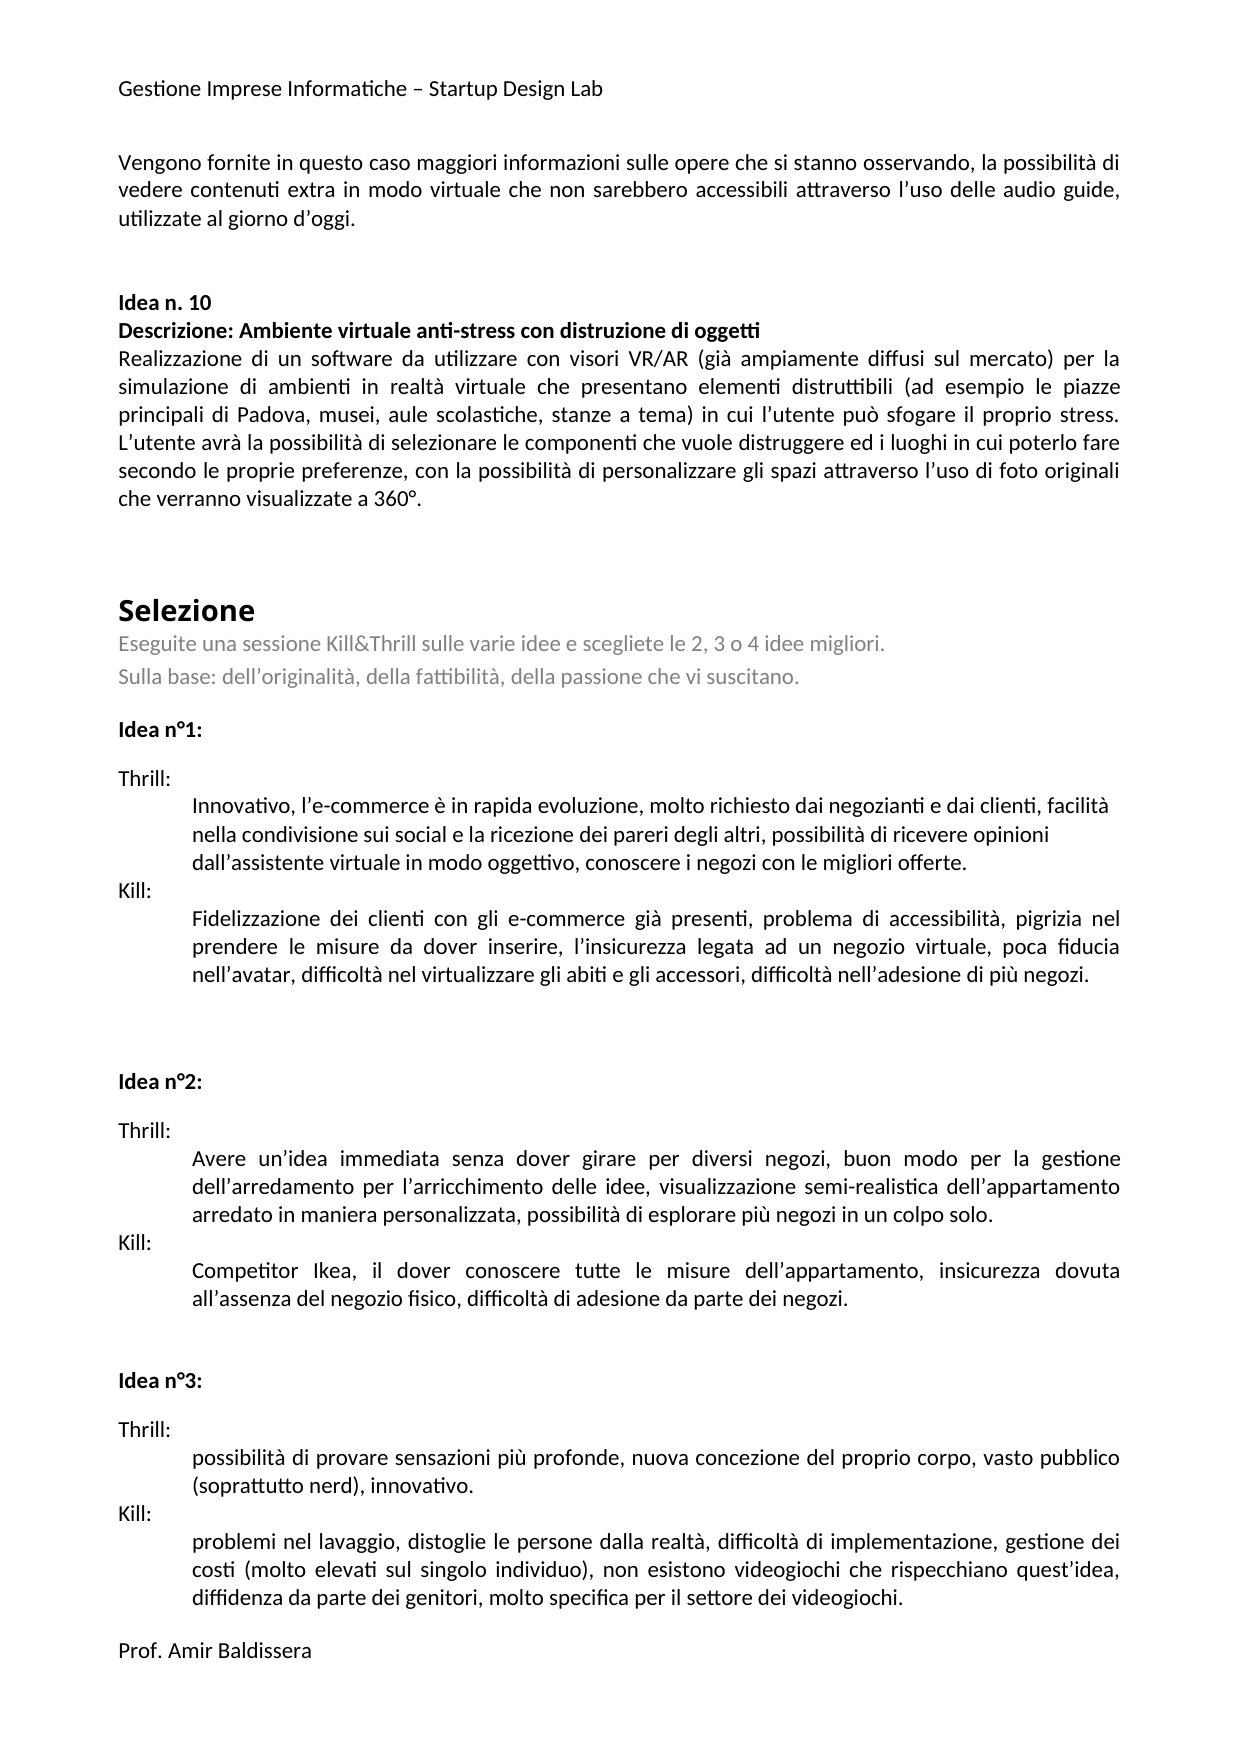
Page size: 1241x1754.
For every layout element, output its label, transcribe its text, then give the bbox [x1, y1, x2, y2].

text Idea n°1: [118, 715, 1122, 743]
text Idea n°2: [118, 1067, 1122, 1095]
text problemi nel lavaggio, distoglie le persone dalla realtà, difficoltà di implementazione, gestione dei costi (molto elevati sul singolo individuo), non esistono videogiochi che rispecchiano quest’idea, diffidenza da parte dei genitori, molto specifica per il settore dei videogiochi. [192, 1527, 1122, 1611]
text Realizzazione di un software da utilizzare con visori VR/AR (già ampiamente diffusi sul mercato) per la simulazione di ambienti in realtà virtuale che presentano elementi distruttibili (ad esempio le piazze principali di Padova, musei, aule scolastiche, stanze a tema) in cui l’utente può sfogare il proprio stress. L’utente avrà la possibilità di selezionare le componenti che vuole distruggere ed i luoghi in cui poterlo fare secondo le proprie preferenze, con la possibilità di personalizzare gli spazi attraverso l’uso di foto originali che verranno visualizzate a 360°. [118, 344, 1122, 512]
text Kill: [118, 1499, 1122, 1527]
text possibilità di provare sensazioni più profonde, nuova concezione del proprio corpo, vasto pubblico (soprattutto nerd), innovativo. [192, 1443, 1122, 1499]
text Sulla base: dell’originalità, della fattibilità, della passione che vi suscitano. [118, 662, 1122, 690]
text Thrill: [118, 1415, 1122, 1443]
text Eseguite una sessione Kill&Thrill sulle varie idee e scegliete le 2, 3 o 4 idee migliori. [118, 629, 1122, 658]
text Kill: [118, 876, 1122, 904]
text Competitor Ikea, il dover conoscere tutte le misure dell’appartamento, insicurezza dovuta all’assenza del negozio fisico, difficoltà di adesione da parte dei negozi. [192, 1256, 1122, 1312]
text Vengono fornite in questo caso maggiori informazioni sulle opere che si stanno osservando, la possibilità di vedere contenuti extra in modo virtuale che non sarebbero accessibili attraverso l’uso delle audio guide, utilizzate al giorno d’oggi. [118, 148, 1122, 232]
text Idea n. 10 [118, 288, 1122, 316]
text Descrizione: Ambiente virtuale anti-stress con distruzione di oggetti [118, 316, 1122, 344]
text Avere un’idea immediata senza dover girare per diversi negozi, buon modo per la gestione dell’arredamento per l’arricchimento delle idee, visualizzazione semi-realistica dell’appartamento arredato in maniera personalizzata, possibilità di esplorare più negozi in un colpo solo. [192, 1144, 1122, 1228]
text Thrill: [118, 764, 1122, 792]
subtitle Selezione [118, 590, 1122, 629]
text Kill: [118, 1228, 1122, 1256]
text Idea n°3: [118, 1366, 1122, 1394]
text Thrill: [118, 1116, 1122, 1144]
text Fidelizzazione dei clienti con gli e-commerce già presenti, problema di accessibilità, pigrizia nel prendere le misure da dover inserire, l’insicurezza legata ad un negozio virtuale, poca fiducia nell’avatar, difficoltà nel virtualizzare gli abiti e gli accessori, difficoltà nell’adesione di più negozi. [192, 904, 1122, 988]
text Innovativo, l’e-commerce è in rapida evoluzione, molto richiesto dai negozianti e dai clienti, facilità nella condivisione sui social e la ricezione dei pareri degli altri, possibilità di ricevere opinioni dall’assistente virtuale in modo oggettivo, conoscere i negozi con le migliori offerte. [192, 792, 1122, 876]
